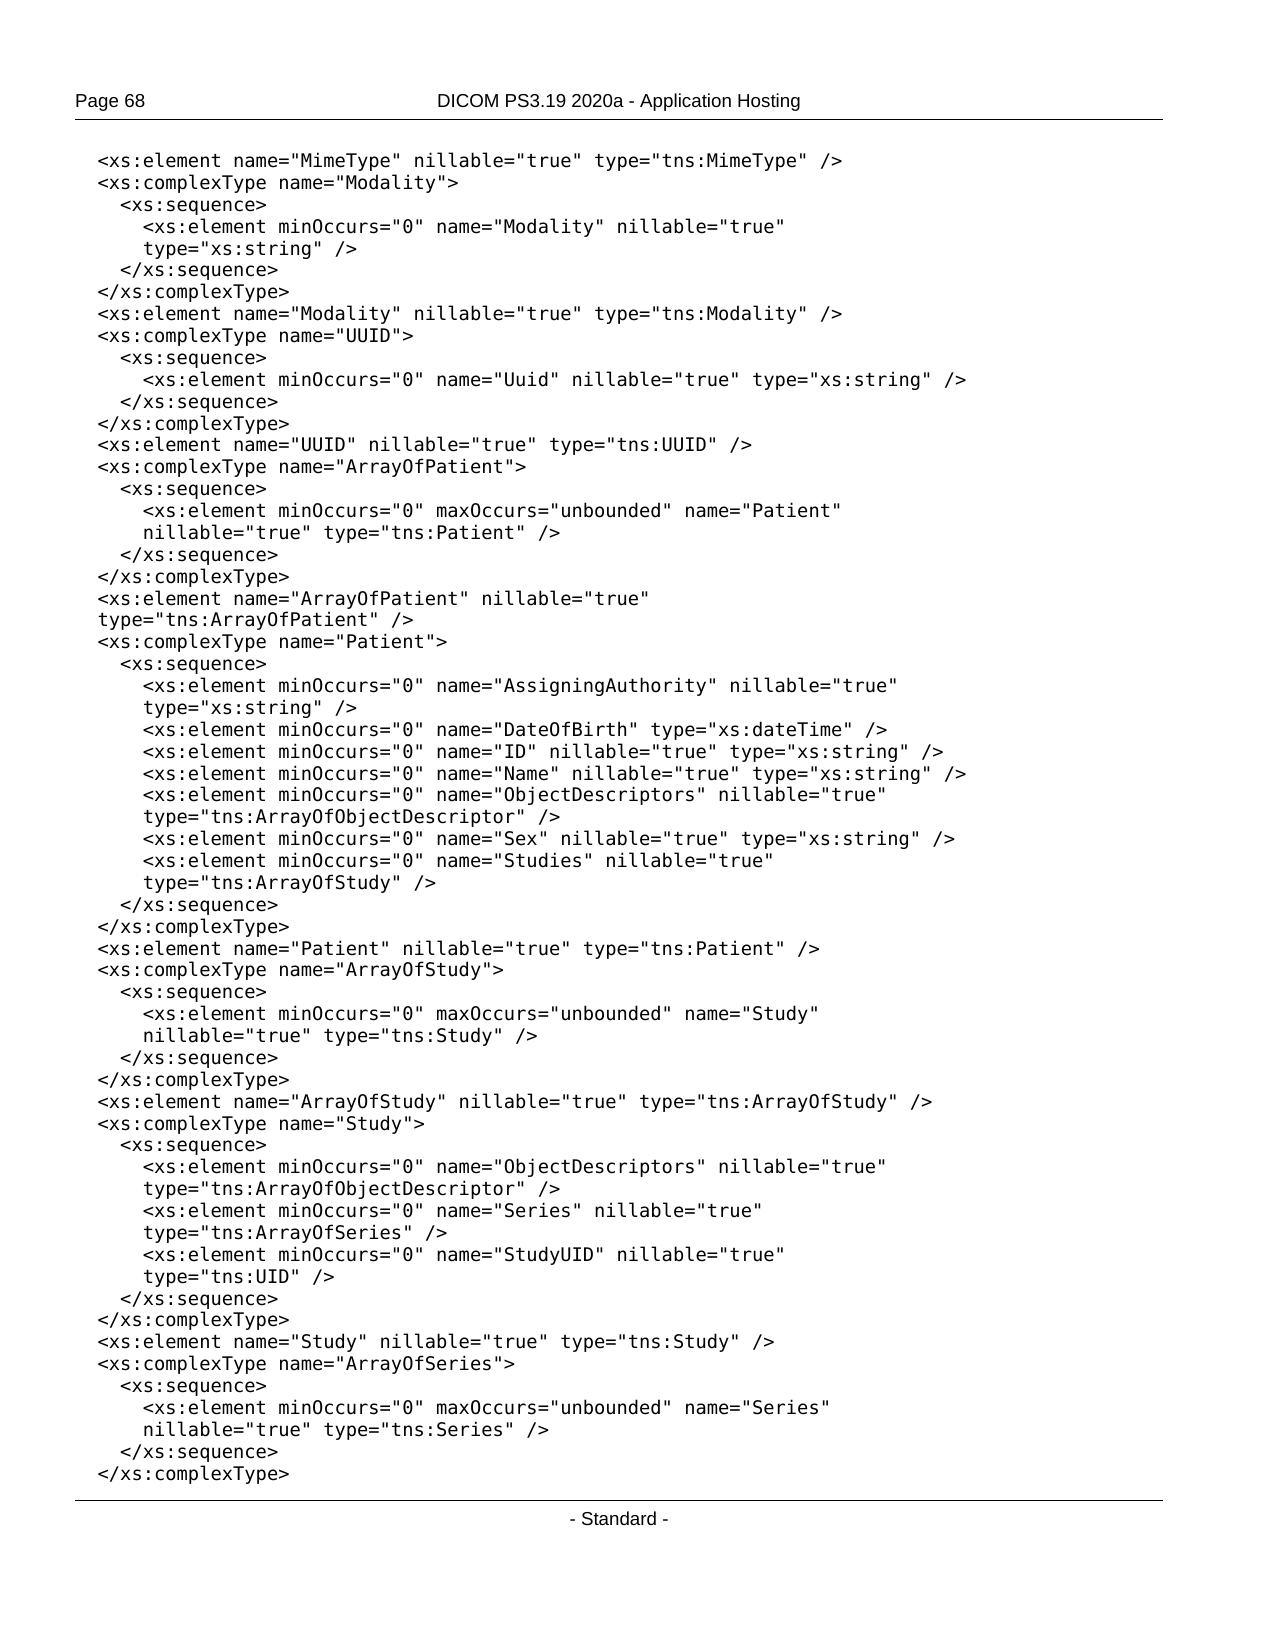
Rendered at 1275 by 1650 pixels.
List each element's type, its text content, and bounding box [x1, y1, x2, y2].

text <xs:element name="MimeType" nillable="true" type="tns:MimeType" /> <xs:complexType name="Modality"> <xs:sequence> <xs:element minOccurs="0" name="Modality" nillable="true" type="xs:string" /> </xs:sequence> </xs:complexType> <xs:element name="Modality" nillable="true" type="tns:Modality" /> <xs:complexType name="UUID"> <xs:sequence> <xs:element minOccurs="0" name="Uuid" nillable="true" type="xs:string" /> </xs:sequence> </xs:complexType> <xs:element name="UUID" nillable="true" type="tns:UUID" /> <xs:complexType name="ArrayOfPatient"> <xs:sequence> <xs:element minOccurs="0" maxOccurs="unbounded" name="Patient" nillable="true" type="tns:Patient" /> </xs:sequence> </xs:complexType> <xs:element name="ArrayOfPatient" nillable="true" type="tns:ArrayOfPatient" /> <xs:complexType name="Patient"> <xs:sequence> <xs:element minOccurs="0" name="AssigningAuthority" nillable="true" type="xs:string" /> <xs:element minOccurs="0" name="DateOfBirth" type="xs:dateTime" /> <xs:element minOccurs="0" name="ID" nillable="true" type="xs:string" /> <xs:element minOccurs="0" name="Name" nillable="true" type="xs:string" /> <xs:element minOccurs="0" name="ObjectDescriptors" nillable="true" type="tns:ArrayOfObjectDescriptor" /> <xs:element minOccurs="0" name="Sex" nillable="true" type="xs:string" /> <xs:element minOccurs="0" name="Studies" nillable="true" type="tns:ArrayOfStudy" /> </xs:sequence> </xs:complexType> <xs:element name="Patient" nillable="true" type="tns:Patient" /> <xs:complexType name="ArrayOfStudy"> <xs:sequence> <xs:element minOccurs="0" maxOccurs="unbounded" name="Study" nillable="true" type="tns:Study" /> </xs:sequence> </xs:complexType> <xs:element name="ArrayOfStudy" nillable="true" type="tns:ArrayOfStudy" /> <xs:complexType name="Study"> <xs:sequence> <xs:element minOccurs="0" name="ObjectDescriptors" nillable="true" type="tns:ArrayOfObjectDescriptor" /> <xs:element minOccurs="0" name="Series" nillable="true" type="tns:ArrayOfSeries" /> <xs:element minOccurs="0" name="StudyUID" nillable="true" type="tns:UID" /> </xs:sequence> </xs:complexType> <xs:element name="Study" nillable="true" type="tns:Study" /> <xs:complexType name="ArrayOfSeries"> <xs:sequence> <xs:element minOccurs="0" maxOccurs="unbounded" name="Series" nillable="true" type="tns:Series" /> </xs:sequence> </xs:complexType> [75, 150, 1162, 1484]
